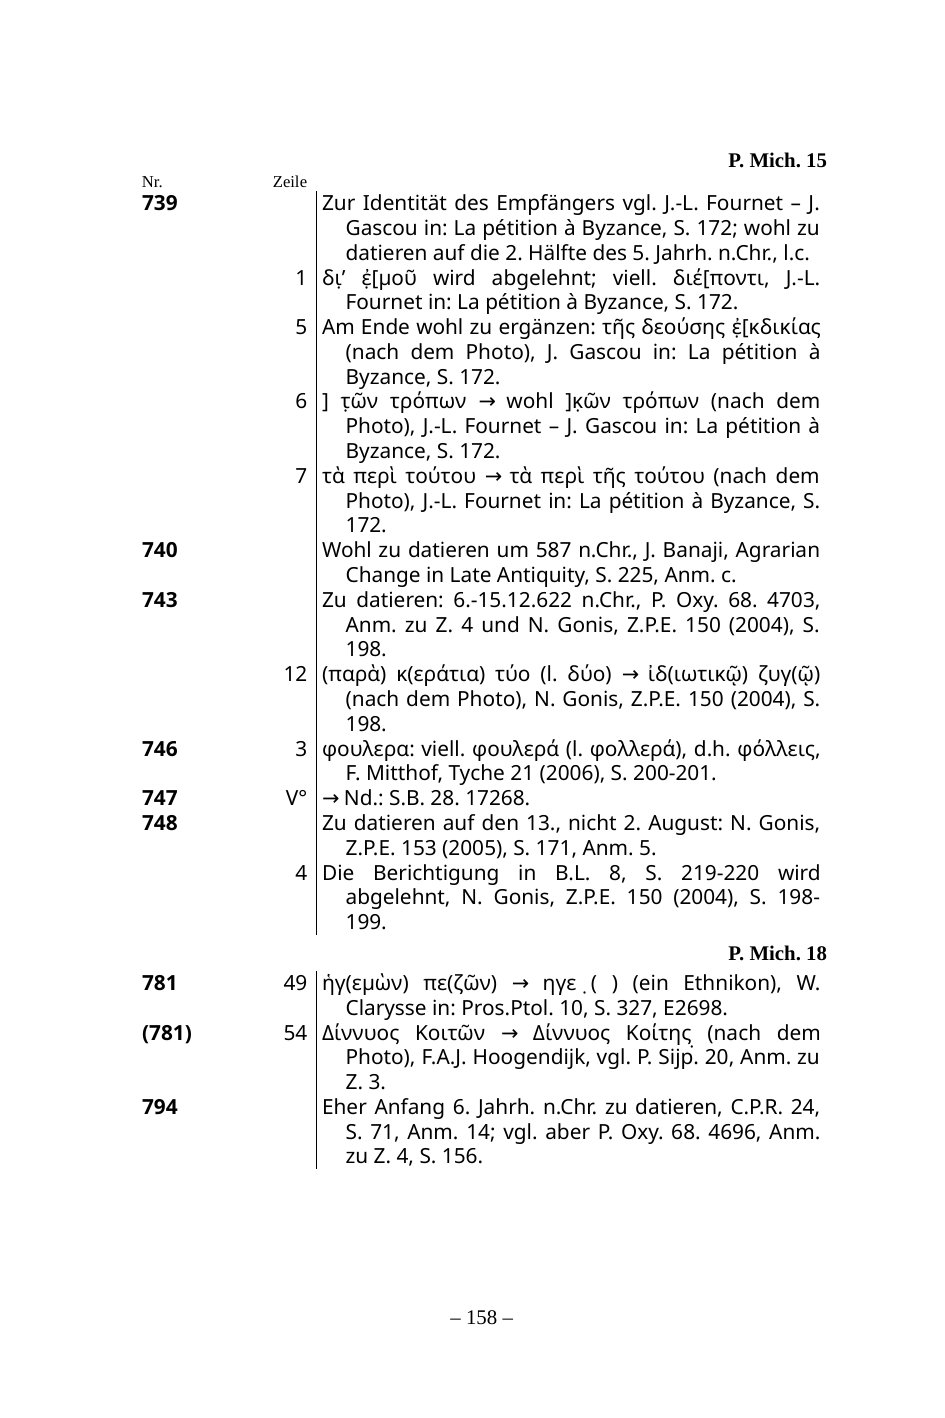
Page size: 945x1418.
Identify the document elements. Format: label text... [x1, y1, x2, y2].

table_cell 747 [136, 786, 224, 811]
table_cell [136, 860, 224, 934]
table_cell δι̣ʼ ἐ̣[μοῦ wird abgelehnt; viell. διέ[ποντι, J.-L. Fournet in: La pétition à Byzance, S. 172. [317, 265, 827, 315]
table_cell 12 [224, 662, 316, 736]
table_cell 4 [224, 860, 316, 934]
table_header ἡγ(εμὼν) πε(ζῶν) → ηγε ̣( ) (ein Ethnikon), W. Clarysse in: Pros.Ptol. 10, S. 327, E2698. [317, 971, 827, 1020]
table_cell 743 [136, 588, 316, 662]
table_cell Zur Identität des Empfängers vgl. J.-L. Fournet – J. Gascou in: La pétition à Byzance, S. 172; wohl zu datieren auf die 2. Hälfte des 5. Jahrh. n.Chr., l.c. [317, 191, 827, 265]
table_cell [136, 662, 224, 736]
table_cell ] τ̣ῶν τρόπων → wohl ]κ̣ῶν τρόπων (nach dem Photo), J.-L. Fournet – J. Gascou in: La pétition à Byzance, S. 172. [317, 389, 827, 463]
table_cell 5 [224, 315, 316, 389]
table_cell (παρὰ) κ(εράτια) τύο (l. δύο) → ἰδ(ιωτικῷ) ζυγ(ῷ) (nach dem Photo), N. Gonis, Z.P.E. 150 (2004), S. 198. [317, 662, 827, 736]
table_cell 748 [136, 811, 316, 860]
table_cell [136, 315, 224, 389]
table_cell 1 [224, 265, 316, 315]
subtitle P. Mich. 18 [136, 941, 827, 964]
table_cell Zu datieren: 6.-15.12.622 n.Chr., P. Oxy. 68. 4703, Anm. zu Z. 4 und N. Gonis, Z.P.E. 150 (2004), S. 198. [317, 588, 827, 662]
table_cell Am Ende wohl zu ergänzen: τῆς δεούσης ἐ̣[κδικίας (nach dem Photo), J. Gascou in: La pétition à Byzance, S. 172. [317, 315, 827, 389]
table_cell V° [224, 786, 316, 811]
table_cell [136, 389, 224, 463]
table_cell → Nd.: S.B. 28. 17268. [317, 786, 827, 811]
table_cell 3 [224, 736, 316, 786]
table_cell [136, 464, 224, 538]
table_cell 54 [224, 1020, 316, 1094]
table_cell (781) [136, 1020, 224, 1094]
table_cell 794 [136, 1095, 316, 1169]
table_header 49 [224, 971, 316, 1020]
table_header 781 [136, 971, 224, 1020]
table_cell 7 [224, 464, 316, 538]
table_cell τὰ περὶ τούτου → τὰ περὶ τῆς τούτου (nach dem Photo), J.-L. Fournet in: La pétition à Byzance, S. 172. [317, 464, 827, 538]
table_cell φουλερα: viell. φουλερά (l. φολλερά), d.h. φόλλεις, F. Mitthof, Tyche 21 (2006), S. 200-201. [317, 736, 827, 786]
table_cell Zu datieren auf den 13., nicht 2. August: N. Gonis, Z.P.E. 153 (2005), S. 171, Anm. 5. [317, 811, 827, 860]
table_cell 739 [136, 191, 316, 265]
table_cell 6 [224, 389, 316, 463]
table_cell Die Berichtigung in B.L. 8, S. 219-220 wird abgelehnt, N. Gonis, Z.P.E. 150 (2004), S. 198-199. [317, 860, 827, 934]
table_cell Δίννυος Κοιτῶν → Δίννυος Κοίτης̣ (nach dem Photo), F.A.J. Hoogendijk, vgl. P. Sijp. 20, Anm. zu Z. 3. [317, 1020, 827, 1094]
table_cell Eher Anfang 6. Jahrh. n.Chr. zu datieren, C.P.R. 24, S. 71, Anm. 14; vgl. aber P. Oxy. 68. 4696, Anm. zu Z. 4, S. 156. [317, 1095, 827, 1169]
table_cell 746 [136, 736, 224, 786]
table_cell Wohl zu datieren um 587 n.Chr., J. Banaji, Agrarian Change in Late Antiquity, S. 225, Anm. c. [317, 538, 827, 587]
table_cell 740 [136, 538, 316, 587]
table_cell [136, 265, 224, 315]
